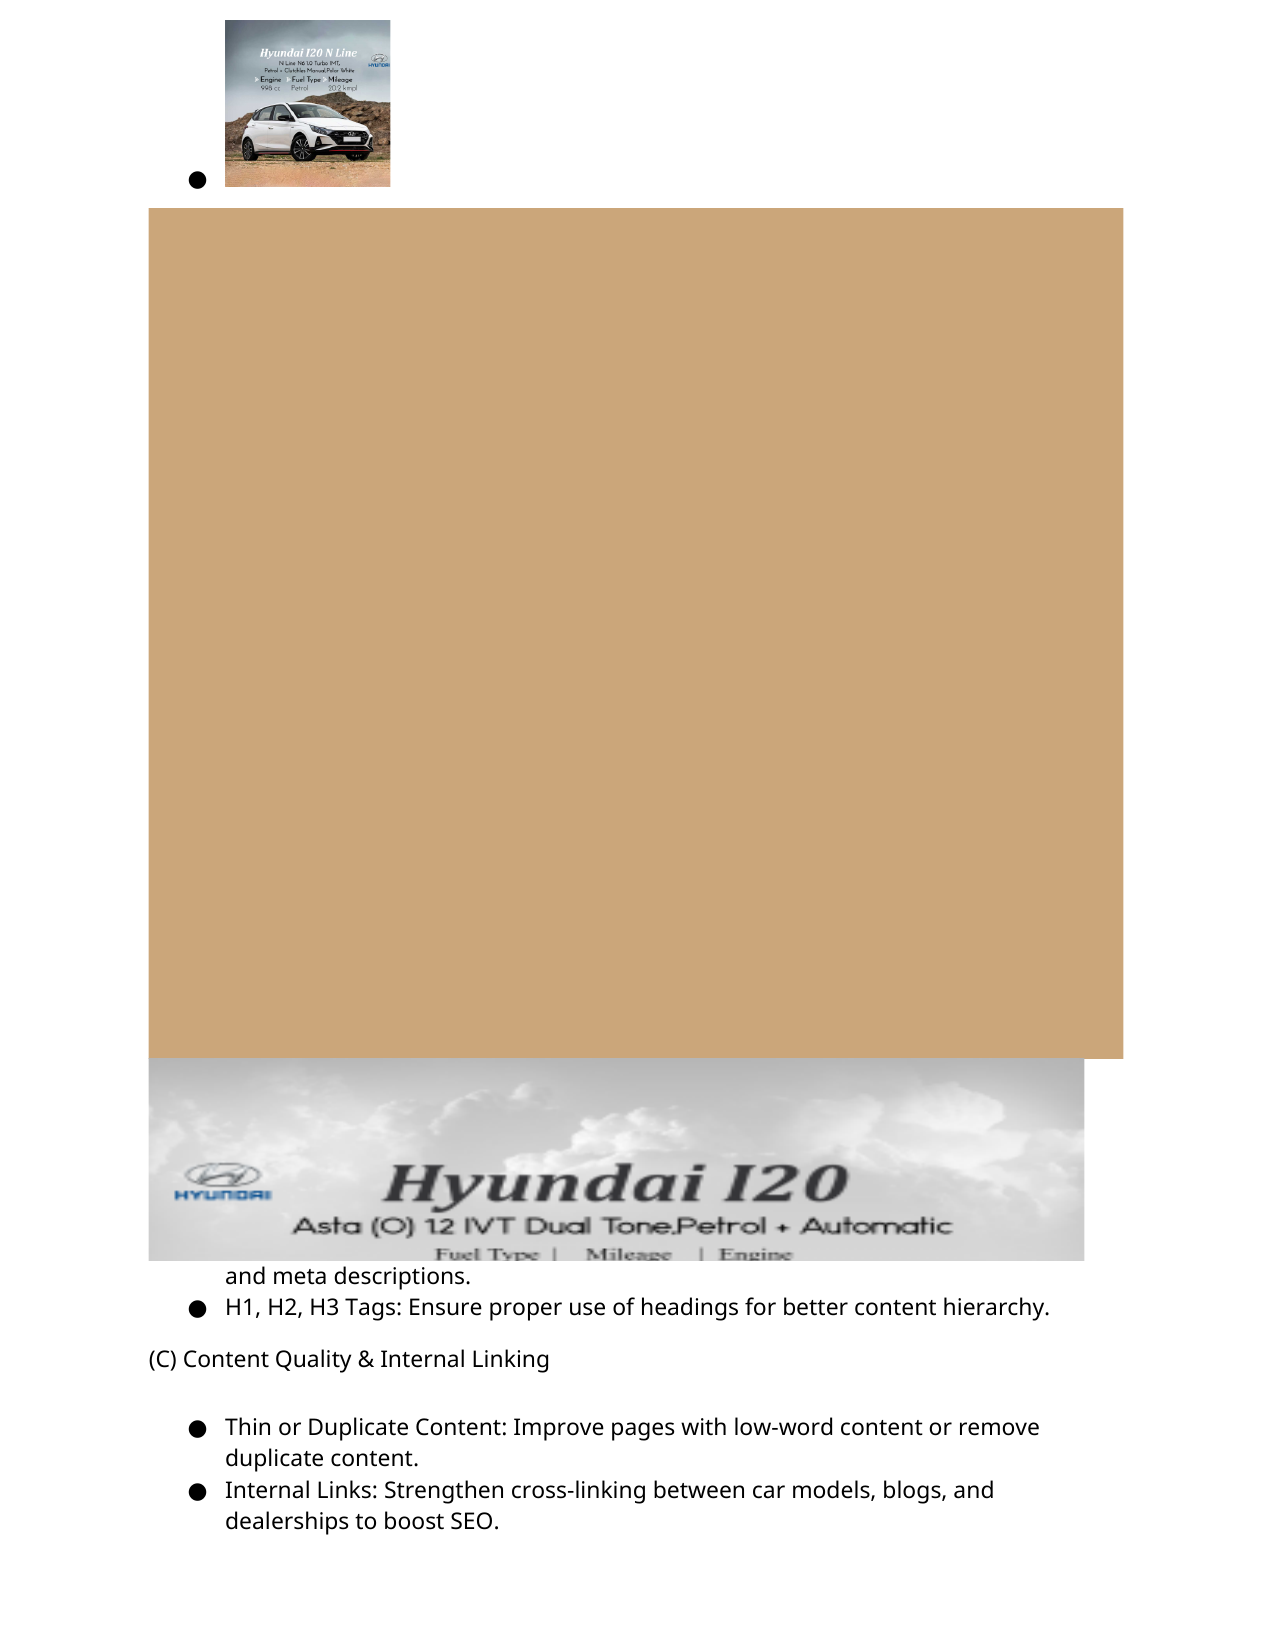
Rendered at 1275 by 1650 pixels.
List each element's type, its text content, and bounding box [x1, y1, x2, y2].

text (C) Content Quality & Internal Linking [148, 1343, 1125, 1374]
list Thin or Duplicate Content: Improve pages with low-word content or remove duplicate content. [187, 1411, 1125, 1473]
list H1, H2, H3 Tags: Ensure proper use of headings for better content hierarchy. [187, 1291, 1125, 1322]
list Internal Links: Strengthen cross-linking between car models, blogs, and dealerships to boost SEO. [187, 1473, 1125, 1536]
picture [148, 208, 1124, 1261]
picture [225, 20, 391, 187]
list and meta descriptions. [187, 1260, 1125, 1291]
